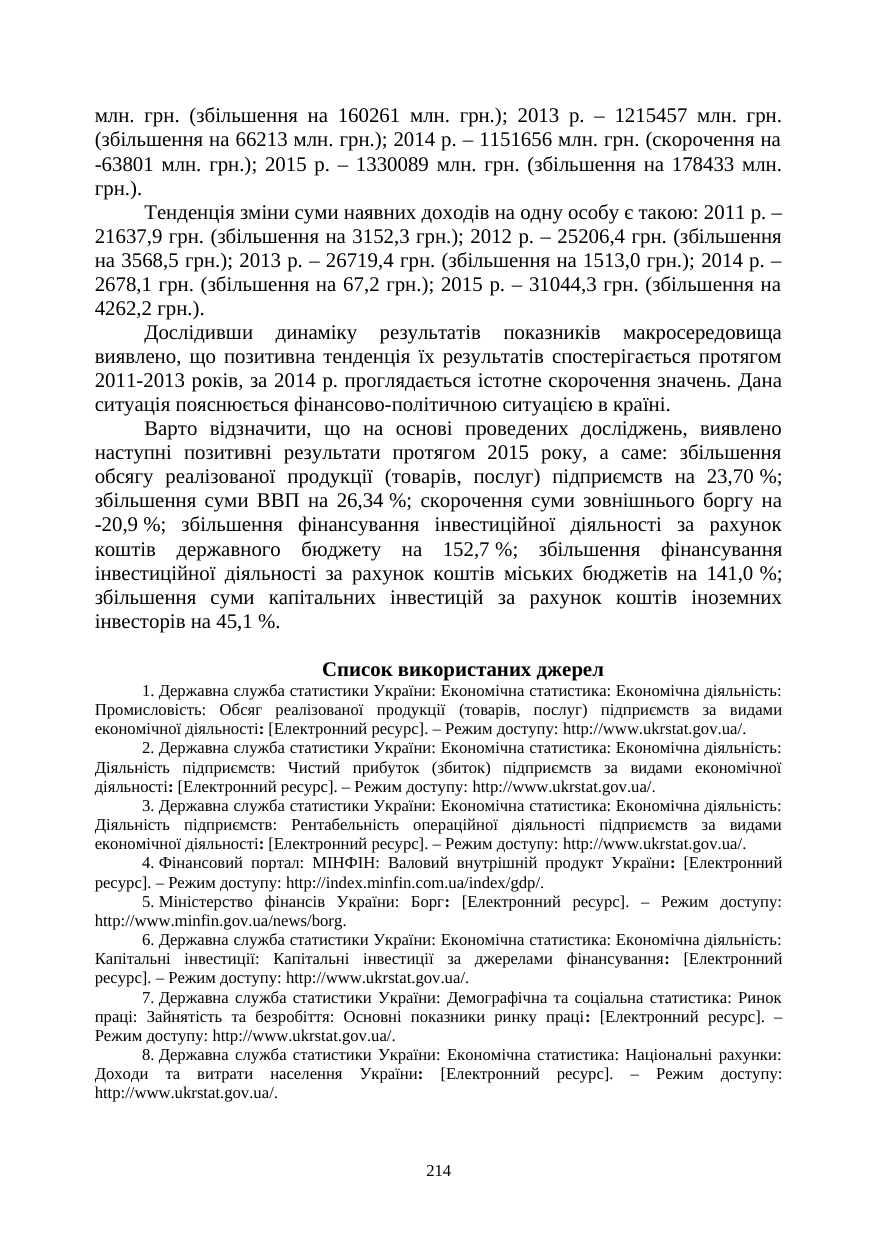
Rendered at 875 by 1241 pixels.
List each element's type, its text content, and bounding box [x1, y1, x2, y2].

text 7. Державна служба статистики України: Демографічна та соціальна статистика: Ринок праці: Зайнятість та безробіття: Основні показники ринку праці: [Електронний ресурс]. – Режим доступу: http://www.ukrstat.gov.ua/. [94, 987, 782, 1045]
text 6. Державна служба статистики України: Економічна статистика: Економічна діяльність: Капітальні інвестиції: Капітальні інвестиції за джерелами фінансування: [Електронний ресурс]. – Режим доступу: http://www.ukrstat.gov.ua/. [94, 930, 782, 987]
text Список використаних джерел [94, 657, 782, 681]
text Тенденція зміни суми наявних доходів на одну особу є такою: 2011 р. – 21637,9 грн. (збільшення на 3152,3 грн.); 2012 р. – 25206,4 грн. (збільшення на 3568,5 грн.); 2013 р. – 26719,4 грн. (збільшення на 1513,0 грн.); 2014 р. – 2678,1 грн. (збільшення на 67,2 грн.); 2015 р. – 31044,3 грн. (збільшення на 4262,2 грн.). [94, 199, 782, 320]
text млн. грн. (збільшення на 160261 млн. грн.); 2013 р. – 1215457 млн. грн. (збільшення на 66213 млн. грн.); 2014 р. – 1151656 млн. грн. (скорочення на -63801 млн. грн.); 2015 р. – 1330089 млн. грн. (збільшення на 178433 млн. грн.). [94, 103, 782, 199]
text 8. Державна служба статистики України: Економічна статистика: Національні рахунки: Доходи та витрати населення України: [Електронний ресурс]. – Режим доступу: http://www.ukrstat.gov.ua/. [94, 1045, 782, 1102]
text 5. Міністерство фінансів України: Борг: [Електронний ресурс]. – Режим доступу: http://www.minfin.gov.ua/news/borg. [94, 892, 782, 930]
text 4. Фінансовий портал: МІНФІН: Валовий внутрішній продукт України: [Електронний ресурс]. – Режим доступу: http://index.minfin.com.ua/index/gdp/. [94, 853, 782, 892]
text 3. Державна служба статистики України: Економічна статистика: Економічна діяльність: Діяльність підприємств: Рентабельність операційної діяльності підприємств за видами економічної діяльності: [Електронний ресурс]. – Режим доступу: http://www.ukrstat.gov.ua/. [94, 796, 782, 853]
text Дослідивши динаміку результатів показників макросередовища виявлено, що позитивна тенденція їх результатів спостерігається протягом 2011-2013 років, за 2014 р. проглядається істотне скорочення значень. Дана ситуація пояснюється фінансово-політичною ситуацією в країні. [94, 320, 782, 416]
text 2. Державна служба статистики України: Економічна статистика: Економічна діяльність: Діяльність підприємств: Чистий прибуток (збиток) підприємств за видами економічної діяльності: [Електронний ресурс]. – Режим доступу: http://www.ukrstat.gov.ua/. [94, 738, 782, 796]
text 1. Державна служба статистики України: Економічна статистика: Економічна діяльність: Промисловість: Обсяг реалізованої продукції (товарів, послуг) підприємств за видами економічної діяльності: [Електронний ресурс]. – Режим доступу: http://www.ukrstat.gov.ua/. [94, 681, 782, 738]
text Варто відзначити, що на основі проведених досліджень, виявлено наступні позитивні результати протягом 2015 року, а саме: збільшення обсягу реалізованої продукції (товарів, послуг) підприємств на 23,70 %; збільшення суми ВВП на 26,34 %; скорочення суми зовнішнього боргу на -20,9 %; збільшення фінансування інвестиційної діяльності за рахунок коштів державного бюджету на 152,7 %; збільшення фінансування інвестиційної діяльності за рахунок коштів міських бюджетів на 141,0 %; збільшення суми капітальних інвестицій за рахунок коштів іноземних інвесторів на 45,1 %. [94, 416, 782, 633]
